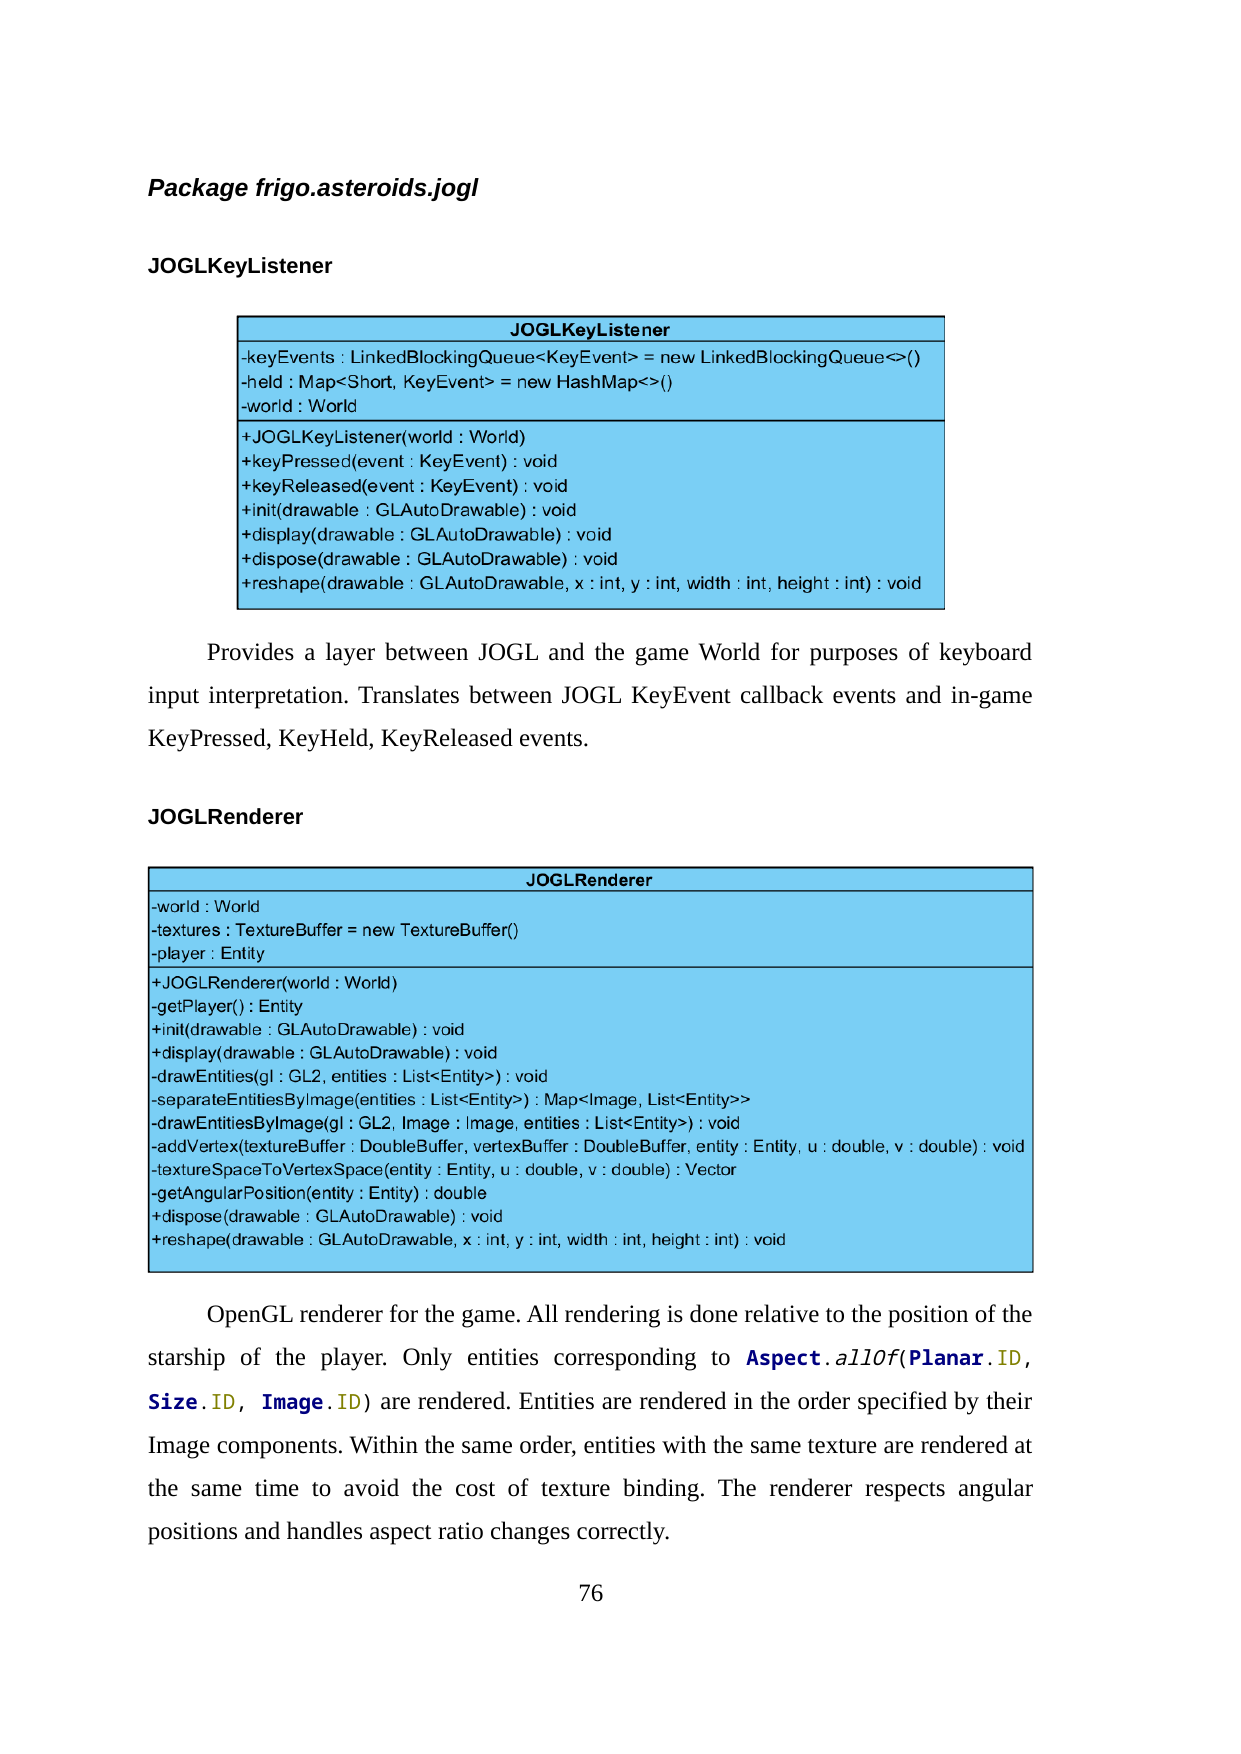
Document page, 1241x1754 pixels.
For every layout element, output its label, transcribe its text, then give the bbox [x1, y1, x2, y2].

picture [147, 866, 1034, 1273]
subtitle Package frigo.asteroids.jogl [148, 173, 1033, 201]
picture [236, 315, 945, 610]
text OpenGL renderer for the game. All rendering is done relative to the position of the starship of the player. Only entities corresponding to Aspect.allOf(Planar.ID, Size.ID, Image.ID) are rendered. Entities are rendered in the order specified by their Image components. Within the same order, entities with the same texture are rendered at the same time to avoid the cost of texture binding. The renderer respects angular positions and handles aspect ratio changes correctly. [148, 1299, 1033, 1545]
subtitle JOGLRenderer [148, 803, 1033, 829]
text Provides a layer between JOGL and the game World for purposes of keyboard input interpretation. Translates between JOGL KeyEvent callback events and in-game KeyPressed, KeyHeld, KeyReleased events. [148, 637, 1033, 752]
subtitle JOGLKeyListener [148, 253, 1033, 278]
